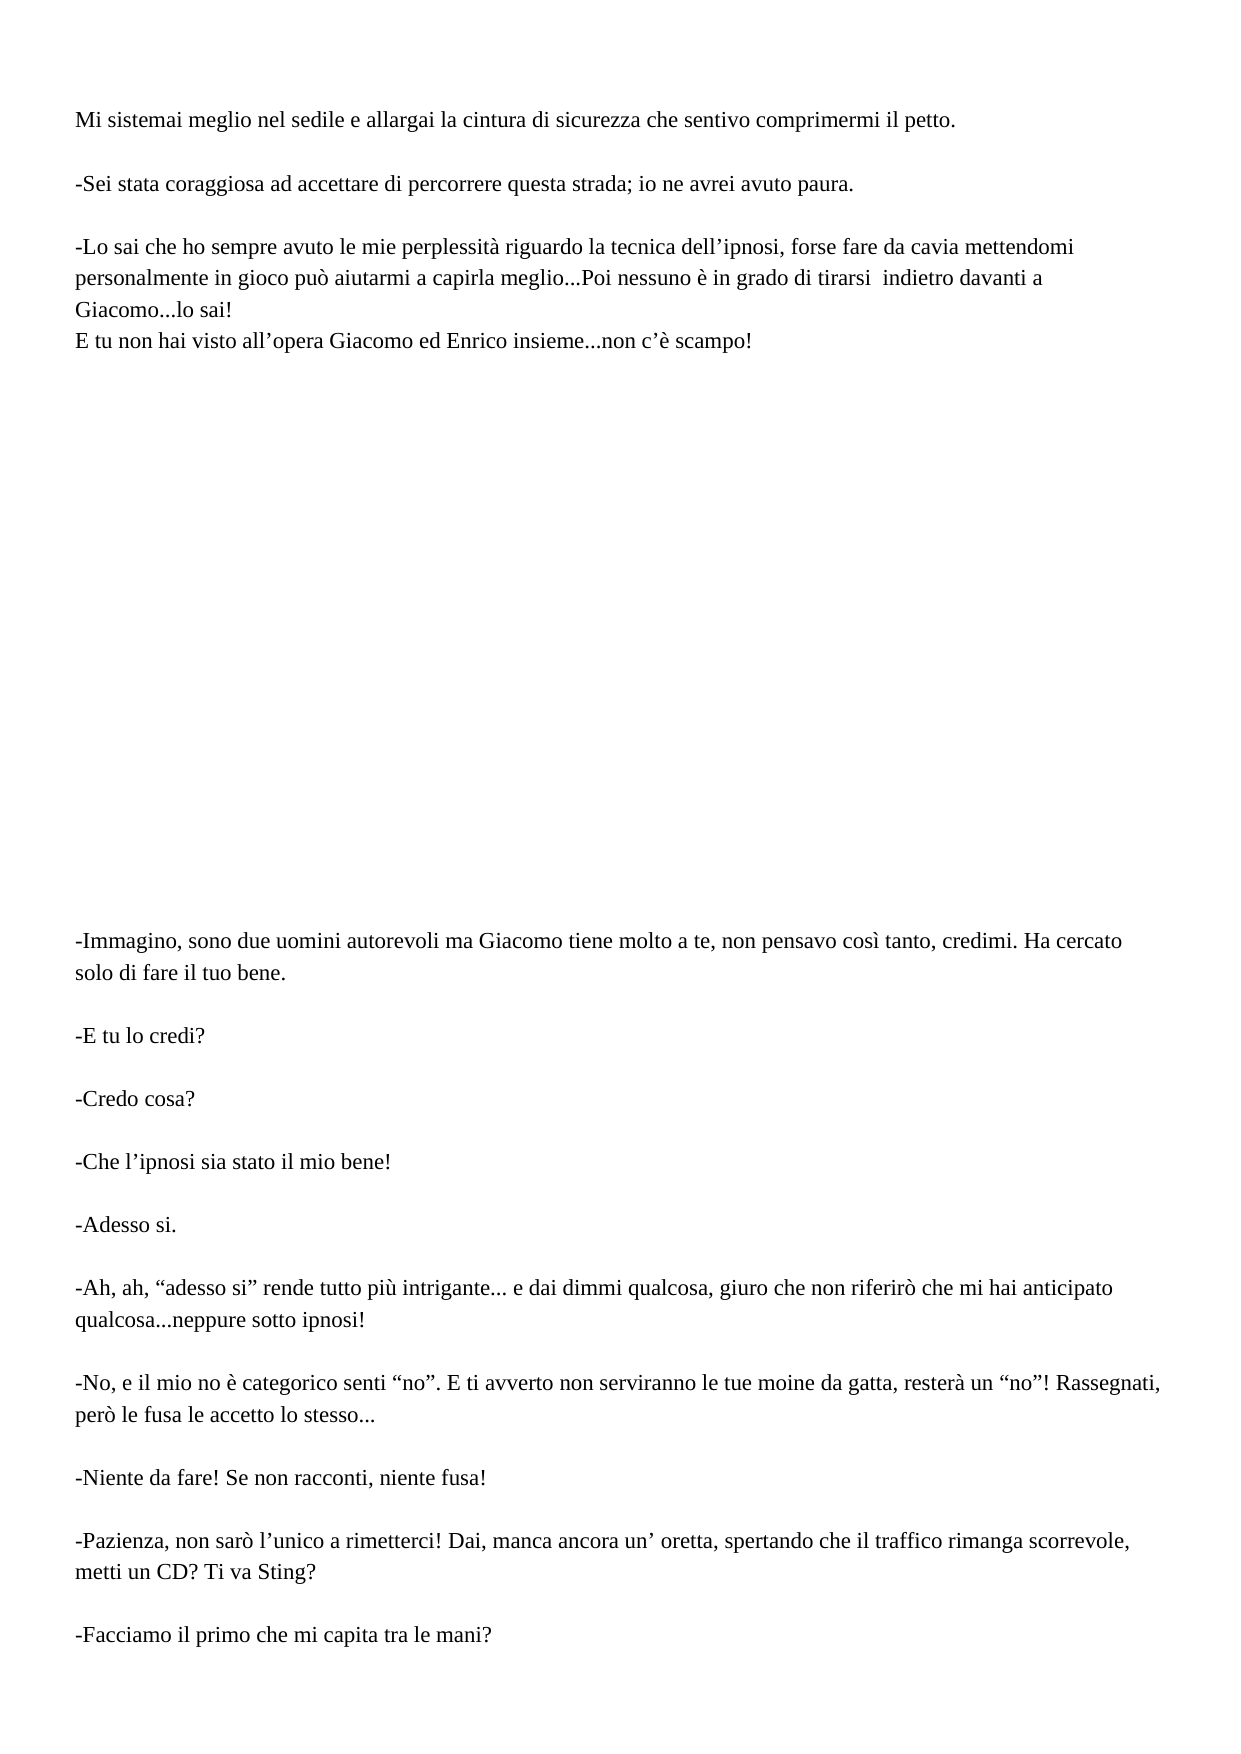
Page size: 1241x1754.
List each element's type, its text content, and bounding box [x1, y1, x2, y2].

text -Credo cosa? [75, 1085, 1165, 1111]
text -No, e il mio no è categorico senti “no”. E ti avverto non serviranno le tue moine da gatta, resterà un “no”! Rassegnati, però le fusa le accetto lo stesso... [75, 1369, 1165, 1427]
text Mi sistemai meglio nel sedile e allargai la cintura di sicurezza che sentivo comprimermi il petto. [75, 107, 1165, 133]
text -E tu lo credi? [75, 1022, 1165, 1048]
text -Adesso si. [75, 1211, 1165, 1238]
text -Che l’ipnosi sia stato il mio bene! [75, 1148, 1165, 1174]
text -Niente da fare! Se non racconti, niente fusa! [75, 1464, 1165, 1490]
text -Ah, ah, “adesso si” rende tutto più intrigante... e dai dimmi qualcosa, giuro che non riferirò che mi hai anticipato qualcosa...neppure sotto ipnosi! [75, 1274, 1165, 1332]
text -Facciamo il primo che mi capita tra le mani? [75, 1622, 1165, 1648]
text -Lo sai che ho sempre avuto le mie perplessità riguardo la tecnica dell’ipnosi, forse fare da cavia mettendomi personalmente in gioco può aiutarmi a capirla meglio...Poi nessuno è in grado di tirarsi indietro davanti a Giacomo...lo sai! [75, 233, 1165, 322]
text -Sei stata coraggiosa ad accettare di percorrere questa strada; io ne avrei avuto paura. [75, 170, 1165, 196]
text -Immagino, sono due uomini autorevoli ma Giacomo tiene molto a te, non pensavo così tanto, credimi. Ha cercato solo di fare il tuo bene. [75, 927, 1165, 985]
text -Pazienza, non sarò l’unico a rimetterci! Dai, manca ancora un’ oretta, spertando che il traffico rimanga scorrevole, metti un CD? Ti va Sting? [75, 1527, 1165, 1585]
text E tu non hai visto all’opera Giacomo ed Enrico insieme...non c’è scampo! [75, 327, 1165, 354]
